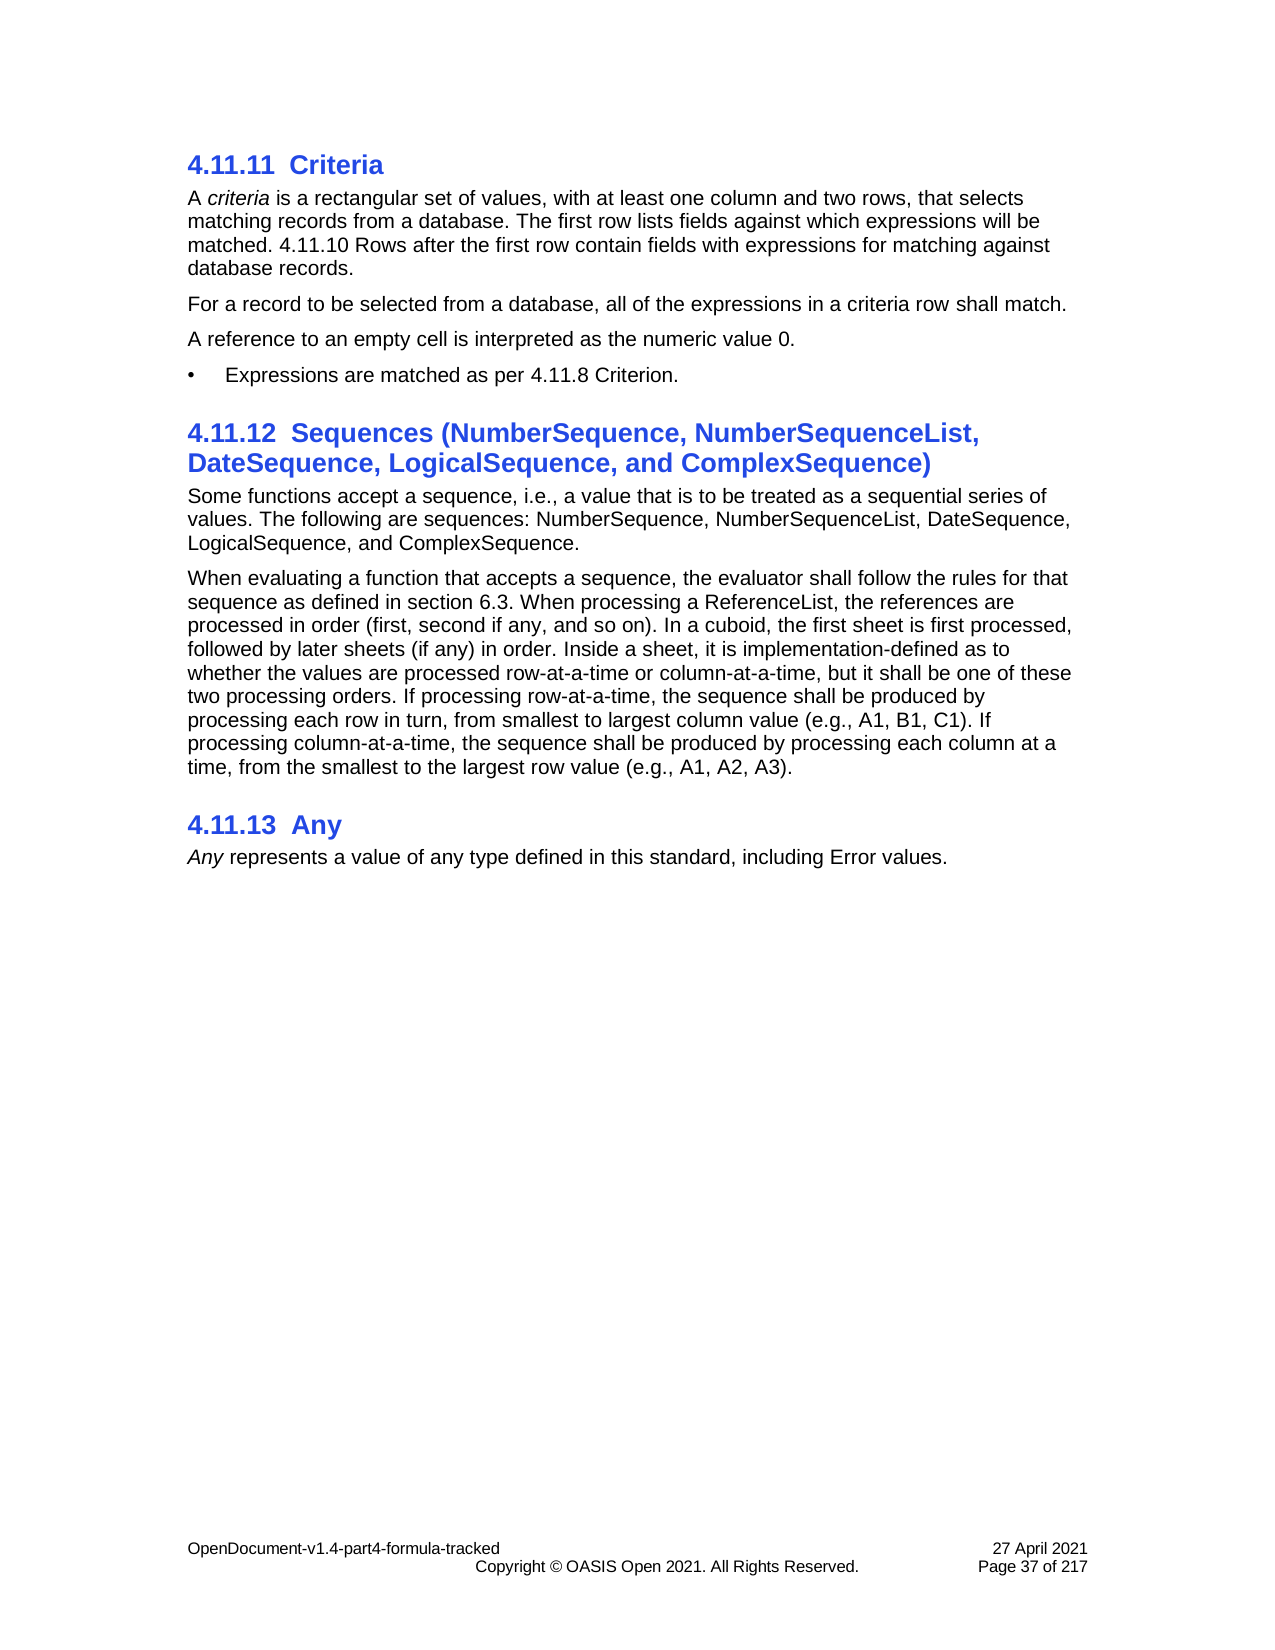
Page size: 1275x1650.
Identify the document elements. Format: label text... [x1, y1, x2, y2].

text For a record to be selected from a database, all of the expressions in a criteria row shall match. [187, 292, 1088, 316]
text Any represents a value of any type defined in this standard, including Error values. [187, 846, 1088, 869]
subtitle Sequences (NumberSequence, NumberSequenceList, DateSequence, LogicalSequence, and ComplexSequence) [187, 418, 1088, 478]
list Expressions are matched as per 4.11.8 Criterion. [187, 363, 1088, 387]
subtitle Any [187, 810, 1088, 840]
text Some functions accept a sequence, i.e., a value that is to be treated as a sequential series of values. The following are sequences: NumberSequence, NumberSequenceList, DateSequence, LogicalSequence, and ComplexSequence. [187, 484, 1088, 555]
text A reference to an empty cell is interpreted as the numeric value 0. [187, 328, 1088, 351]
subtitle Criteria [187, 150, 1088, 180]
text A criteria is a rectangular set of values, with at least one column and two rows, that selects matching records from a database. The first row lists fields against which expressions will be matched. 4.11.10 Rows after the first row contain fields with expressions for matching against database records. [187, 186, 1088, 280]
text When evaluating a function that accepts a sequence, the evaluator shall follow the rules for that sequence as defined in section 6.3. When processing a ReferenceList, the references are processed in order (first, second if any, and so on). In a cuboid, the first sheet is first processed, followed by later sheets (if any) in order. Inside a sheet, it is implementation-defined as to whether the values are processed row-at-a-time or column-at-a-time, but it shall be one of these two processing orders. If processing row-at-a-time, the sequence shall be produced by processing each row in turn, from smallest to largest column value (e.g., A1, B1, C1). If processing column-at-a-time, the sequence shall be produced by processing each column at a time, from the smallest to the largest row value (e.g., A1, A2, A3). [187, 567, 1088, 779]
